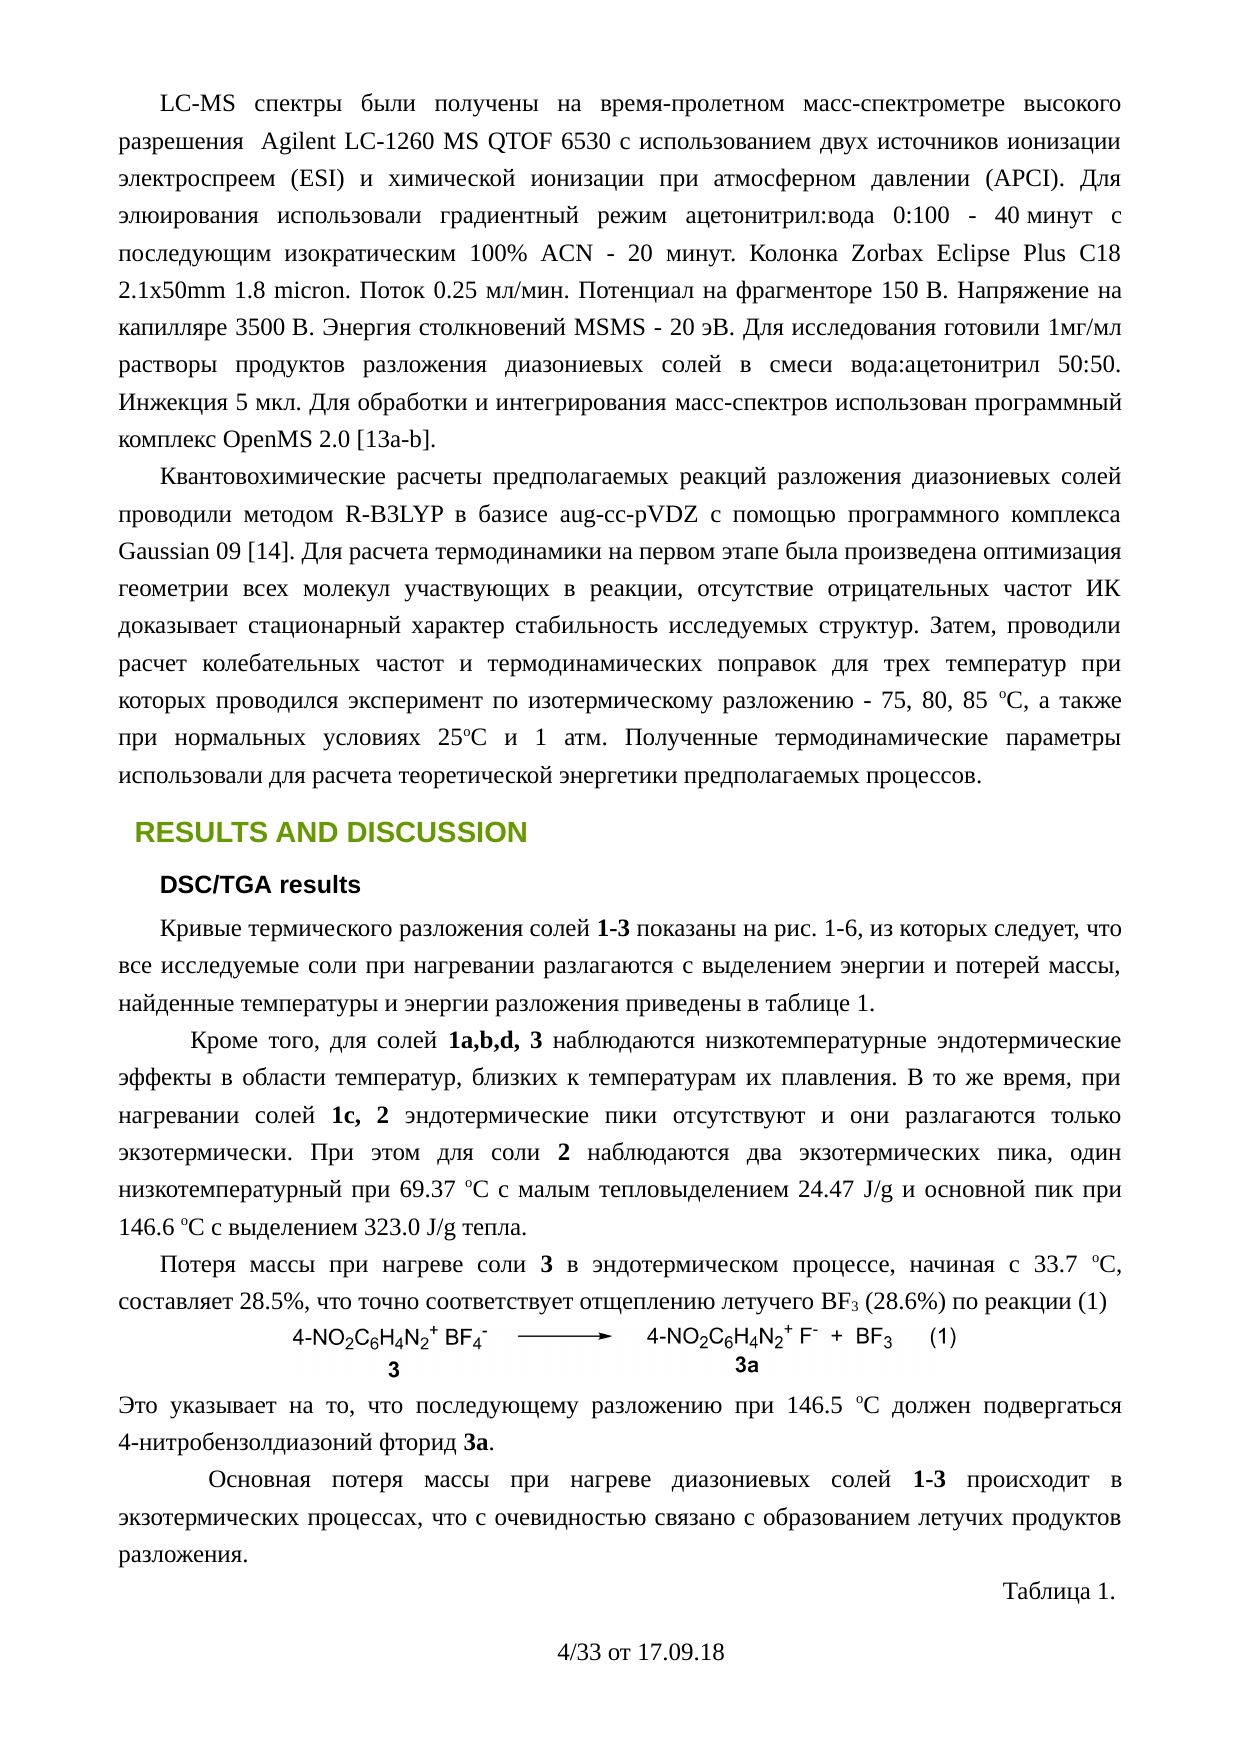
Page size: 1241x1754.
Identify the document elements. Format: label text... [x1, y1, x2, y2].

text Кроме того, для солей 1a,b,d, 3 наблюдаются низкотемпературные эндотермические эффекты в области температур, близких к температурам их плавления. В то же время, при нагревании солей 1c, 2 эндотермические пики отсутствуют и они разлагаются только экзотермически. При этом для соли 2 наблюдаются два экзотермических пика, один низкотемпературный при 69.37 оС с малым тепловыделением 24.47 J/g и основной пик при 146.6 оС с выделением 323.0 J/g тепла. [118, 1025, 1122, 1240]
text Кривые термического разложения солей 1-3 показаны на рис. 1-6, из которых следует, что все исследуемые соли при нагревании разлагаются с выделением энергии и потерей массы, найденные температуры и энергии разложения приведены в таблице 1. [118, 913, 1122, 1017]
text Это указывает на то, что последующему разложению при 146.5 оС должен подвергаться 4‑нитробензолдиазоний фторид 3a. [118, 1390, 1122, 1456]
text LC-MS спектры были получены на время-пролетном масс-спектрометре высокого разрешения Agilent LC-1260 MS QTOF 6530 c использованием двух источников ионизации электроспреем (ESI) и химической ионизации при атмосферном давлении (APCI). Для элюирования использовали градиентный режим ацетонитрил:вода 0:100 - 40 минут с последующим изократическим 100% ACN - 20 минут. Колонка Zorbax Eclipse Plus C18 2.1x50mm 1.8 micron. Поток 0.25 мл/мин. Потенциал на фрагменторе 150 В. Напряжение на капилляре 3500 В. Энергия столкновений MSMS - 20 эВ. Для исследования готовили 1мг/мл растворы продуктов разложения диазониевых солей в смеси вода:ацетонитрил 50:50. Инжекция 5 мкл. Для обработки и интегрирования масс-спектров использован программный комплекс OpenMS 2.0 [13a-b]. [118, 88, 1122, 453]
text Основная потеря массы при нагреве диазониевых солей 1-3 происходит в экзотермических процессах, что с очевидностью связано с образованием летучих продуктов разложения. [118, 1464, 1122, 1568]
text Потеря массы при нагреве соли 3 в эндотермическом процессе, начиная с 33.7 оС, составляет 28.5%, что точно соответствует отщеплению летучего BF3 (28.6%) по реакции (1) [118, 1249, 1122, 1315]
subtitle RESULTS AND DISCUSSION [118, 815, 1122, 848]
subtitle DSC/TGA results [118, 870, 1122, 899]
text Квантовохимические расчеты предполагаемых реакций разложения диазониевых солей проводили методом R-B3LYP в базисе aug-cc-pVDZ с помощью программного комплекса Gaussian 09 [14]. Для расчета термодинамики на первом этапе была произведена оптимизация геометрии всех молекул участвующих в реакции, отсутствие отрицательных частот ИК доказывает стационарный характер стабильность исследуемых структур. Затем, проводили расчет колебательных частот и термодинамических поправок для трех температур при которых проводился эксперимент по изотермическому разложению - 75, 80, 85 оС, а также при нормальных условиях 25оС и 1 атм. Полученные термодинамические параметры использовали для расчета теоретической энергетики предполагаемых процессов. [118, 461, 1122, 788]
text Таблица 1. [118, 1576, 1122, 1605]
picture [287, 1323, 959, 1382]
